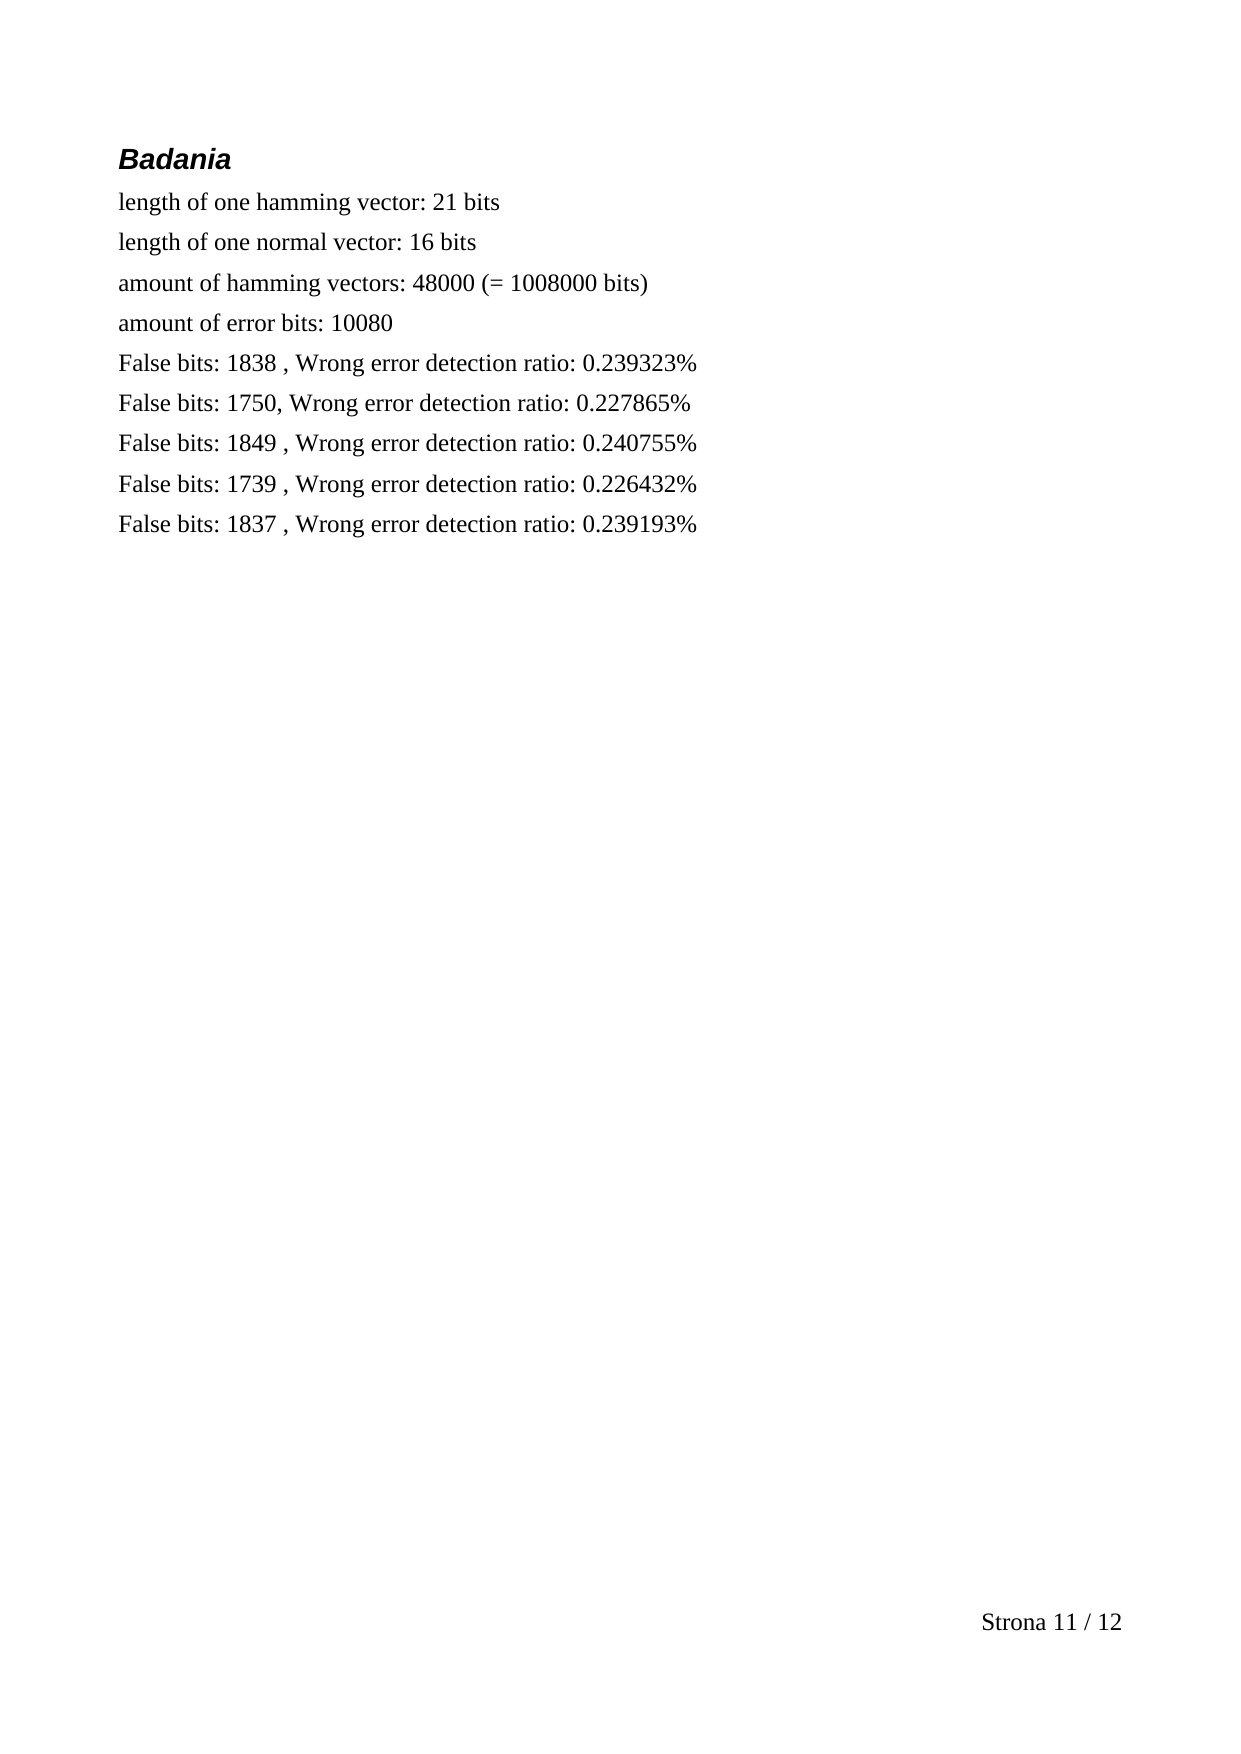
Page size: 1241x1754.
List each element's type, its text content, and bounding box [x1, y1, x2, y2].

text False bits: 1838 , Wrong error detection ratio: 0.239323% [118, 349, 1122, 377]
text False bits: 1750, Wrong error detection ratio: 0.227865% [118, 389, 1122, 417]
text False bits: 1837 , Wrong error detection ratio: 0.239193% [118, 510, 1122, 538]
text False bits: 1739 , Wrong error detection ratio: 0.226432% [118, 470, 1122, 497]
text False bits: 1849 , Wrong error detection ratio: 0.240755% [118, 429, 1122, 457]
text length of one normal vector: 16 bits [118, 228, 1122, 256]
subtitle Badania [118, 143, 1122, 176]
text amount of hamming vectors: 48000 (= 1008000 bits) [118, 269, 1122, 296]
text amount of error bits: 10080 [118, 309, 1122, 337]
text length of one hamming vector: 21 bits [118, 188, 1122, 216]
